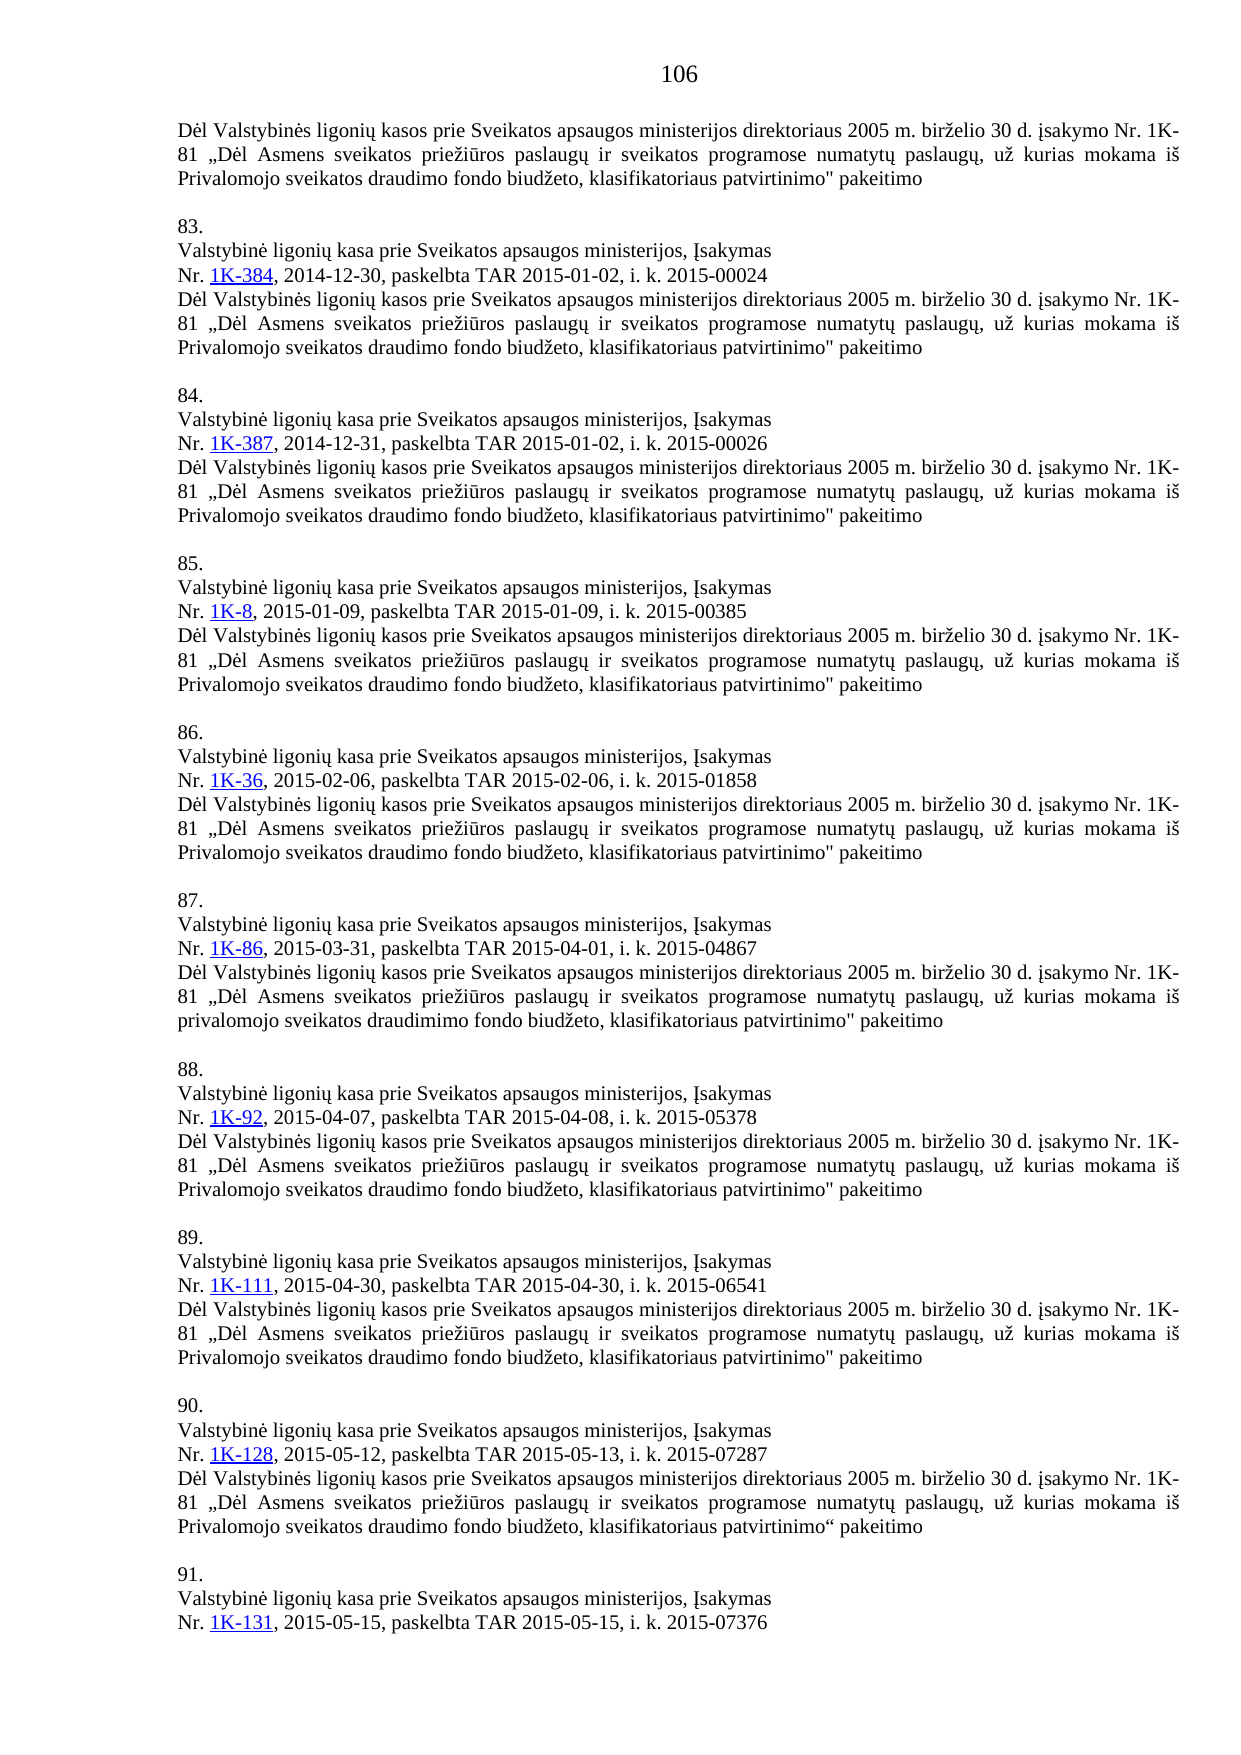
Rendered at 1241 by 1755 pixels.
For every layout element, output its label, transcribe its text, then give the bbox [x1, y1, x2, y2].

text Valstybinė ligonių kasa prie Sveikatos apsaugos ministerijos, Įsakymas [177, 1417, 1181, 1442]
text Nr. 1K-8, 2015-01-09, paskelbta TAR 2015-01-09, i. k. 2015-00385 [177, 599, 1181, 623]
text Valstybinė ligonių kasa prie Sveikatos apsaugos ministerijos, Įsakymas [177, 1586, 1181, 1610]
text Dėl Valstybinės ligonių kasos prie Sveikatos apsaugos ministerijos direktoriaus 2005 m. birželio 30 d. įsakymo Nr. 1K-81 „Dėl Asmens sveikatos priežiūros paslaugų ir sveikatos programose numatytų paslaugų, už kurias mokama iš Privalomojo sveikatos draudimo fondo biudžeto, klasifikatoriaus patvirtinimo" pakeitimo [177, 118, 1181, 190]
text Nr. 1K-36, 2015-02-06, paskelbta TAR 2015-02-06, i. k. 2015-01858 [177, 768, 1181, 792]
text Dėl Valstybinės ligonių kasos prie Sveikatos apsaugos ministerijos direktoriaus 2005 m. birželio 30 d. įsakymo Nr. 1K-81 „Dėl Asmens sveikatos priežiūros paslaugų ir sveikatos programose numatytų paslaugų, už kurias mokama iš Privalomojo sveikatos draudimo fondo biudžeto, klasifikatoriaus patvirtinimo" pakeitimo [177, 287, 1181, 359]
text 86. [177, 720, 1181, 744]
text Dėl Valstybinės ligonių kasos prie Sveikatos apsaugos ministerijos direktoriaus 2005 m. birželio 30 d. įsakymo Nr. 1K-81 „Dėl Asmens sveikatos priežiūros paslaugų ir sveikatos programose numatytų paslaugų, už kurias mokama iš Privalomojo sveikatos draudimo fondo biudžeto, klasifikatoriaus patvirtinimo" pakeitimo [177, 1129, 1181, 1201]
text Nr. 1K-128, 2015-05-12, paskelbta TAR 2015-05-13, i. k. 2015-07287 [177, 1442, 1181, 1466]
text Dėl Valstybinės ligonių kasos prie Sveikatos apsaugos ministerijos direktoriaus 2005 m. birželio 30 d. įsakymo Nr. 1K-81 „Dėl Asmens sveikatos priežiūros paslaugų ir sveikatos programose numatytų paslaugų, už kurias mokama iš Privalomojo sveikatos draudimo fondo biudžeto, klasifikatoriaus patvirtinimo" pakeitimo [177, 455, 1181, 527]
text Nr. 1K-92, 2015-04-07, paskelbta TAR 2015-04-08, i. k. 2015-05378 [177, 1105, 1181, 1129]
text Valstybinė ligonių kasa prie Sveikatos apsaugos ministerijos, Įsakymas [177, 238, 1181, 262]
text Dėl Valstybinės ligonių kasos prie Sveikatos apsaugos ministerijos direktoriaus 2005 m. birželio 30 d. įsakymo Nr. 1K-81 „Dėl Asmens sveikatos priežiūros paslaugų ir sveikatos programose numatytų paslaugų, už kurias mokama iš Privalomojo sveikatos draudimo fondo biudžeto, klasifikatoriaus patvirtinimo“ pakeitimo [177, 1466, 1181, 1538]
text Dėl Valstybinės ligonių kasos prie Sveikatos apsaugos ministerijos direktoriaus 2005 m. birželio 30 d. įsakymo Nr. 1K-81 „Dėl Asmens sveikatos priežiūros paslaugų ir sveikatos programose numatytų paslaugų, už kurias mokama iš privalomojo sveikatos draudimimo fondo biudžeto, klasifikatoriaus patvirtinimo" pakeitimo [177, 960, 1181, 1032]
text Valstybinė ligonių kasa prie Sveikatos apsaugos ministerijos, Įsakymas [177, 1249, 1181, 1273]
text Valstybinė ligonių kasa prie Sveikatos apsaugos ministerijos, Įsakymas [177, 744, 1181, 768]
text 89. [177, 1225, 1181, 1249]
text Dėl Valstybinės ligonių kasos prie Sveikatos apsaugos ministerijos direktoriaus 2005 m. birželio 30 d. įsakymo Nr. 1K-81 „Dėl Asmens sveikatos priežiūros paslaugų ir sveikatos programose numatytų paslaugų, už kurias mokama iš Privalomojo sveikatos draudimo fondo biudžeto, klasifikatoriaus patvirtinimo" pakeitimo [177, 623, 1181, 696]
text 90. [177, 1393, 1181, 1417]
text 84. [177, 383, 1181, 407]
text Dėl Valstybinės ligonių kasos prie Sveikatos apsaugos ministerijos direktoriaus 2005 m. birželio 30 d. įsakymo Nr. 1K-81 „Dėl Asmens sveikatos priežiūros paslaugų ir sveikatos programose numatytų paslaugų, už kurias mokama iš Privalomojo sveikatos draudimo fondo biudžeto, klasifikatoriaus patvirtinimo" pakeitimo [177, 792, 1181, 864]
text 88. [177, 1057, 1181, 1081]
text Nr. 1K-384, 2014-12-30, paskelbta TAR 2015-01-02, i. k. 2015-00024 [177, 262, 1181, 287]
text Nr. 1K-387, 2014-12-31, paskelbta TAR 2015-01-02, i. k. 2015-00026 [177, 431, 1181, 455]
text 91. [177, 1562, 1181, 1586]
text Dėl Valstybinės ligonių kasos prie Sveikatos apsaugos ministerijos direktoriaus 2005 m. birželio 30 d. įsakymo Nr. 1K-81 „Dėl Asmens sveikatos priežiūros paslaugų ir sveikatos programose numatytų paslaugų, už kurias mokama iš Privalomojo sveikatos draudimo fondo biudžeto, klasifikatoriaus patvirtinimo" pakeitimo [177, 1297, 1181, 1369]
text Valstybinė ligonių kasa prie Sveikatos apsaugos ministerijos, Įsakymas [177, 575, 1181, 599]
text Nr. 1K-86, 2015-03-31, paskelbta TAR 2015-04-01, i. k. 2015-04867 [177, 936, 1181, 960]
text 85. [177, 551, 1181, 575]
text 87. [177, 888, 1181, 912]
text Valstybinė ligonių kasa prie Sveikatos apsaugos ministerijos, Įsakymas [177, 1081, 1181, 1105]
text Nr. 1K-111, 2015-04-30, paskelbta TAR 2015-04-30, i. k. 2015-06541 [177, 1273, 1181, 1297]
text Valstybinė ligonių kasa prie Sveikatos apsaugos ministerijos, Įsakymas [177, 407, 1181, 431]
text Valstybinė ligonių kasa prie Sveikatos apsaugos ministerijos, Įsakymas [177, 912, 1181, 936]
text Nr. 1K-131, 2015-05-15, paskelbta TAR 2015-05-15, i. k. 2015-07376 [177, 1610, 1181, 1634]
text 83. [177, 214, 1181, 238]
